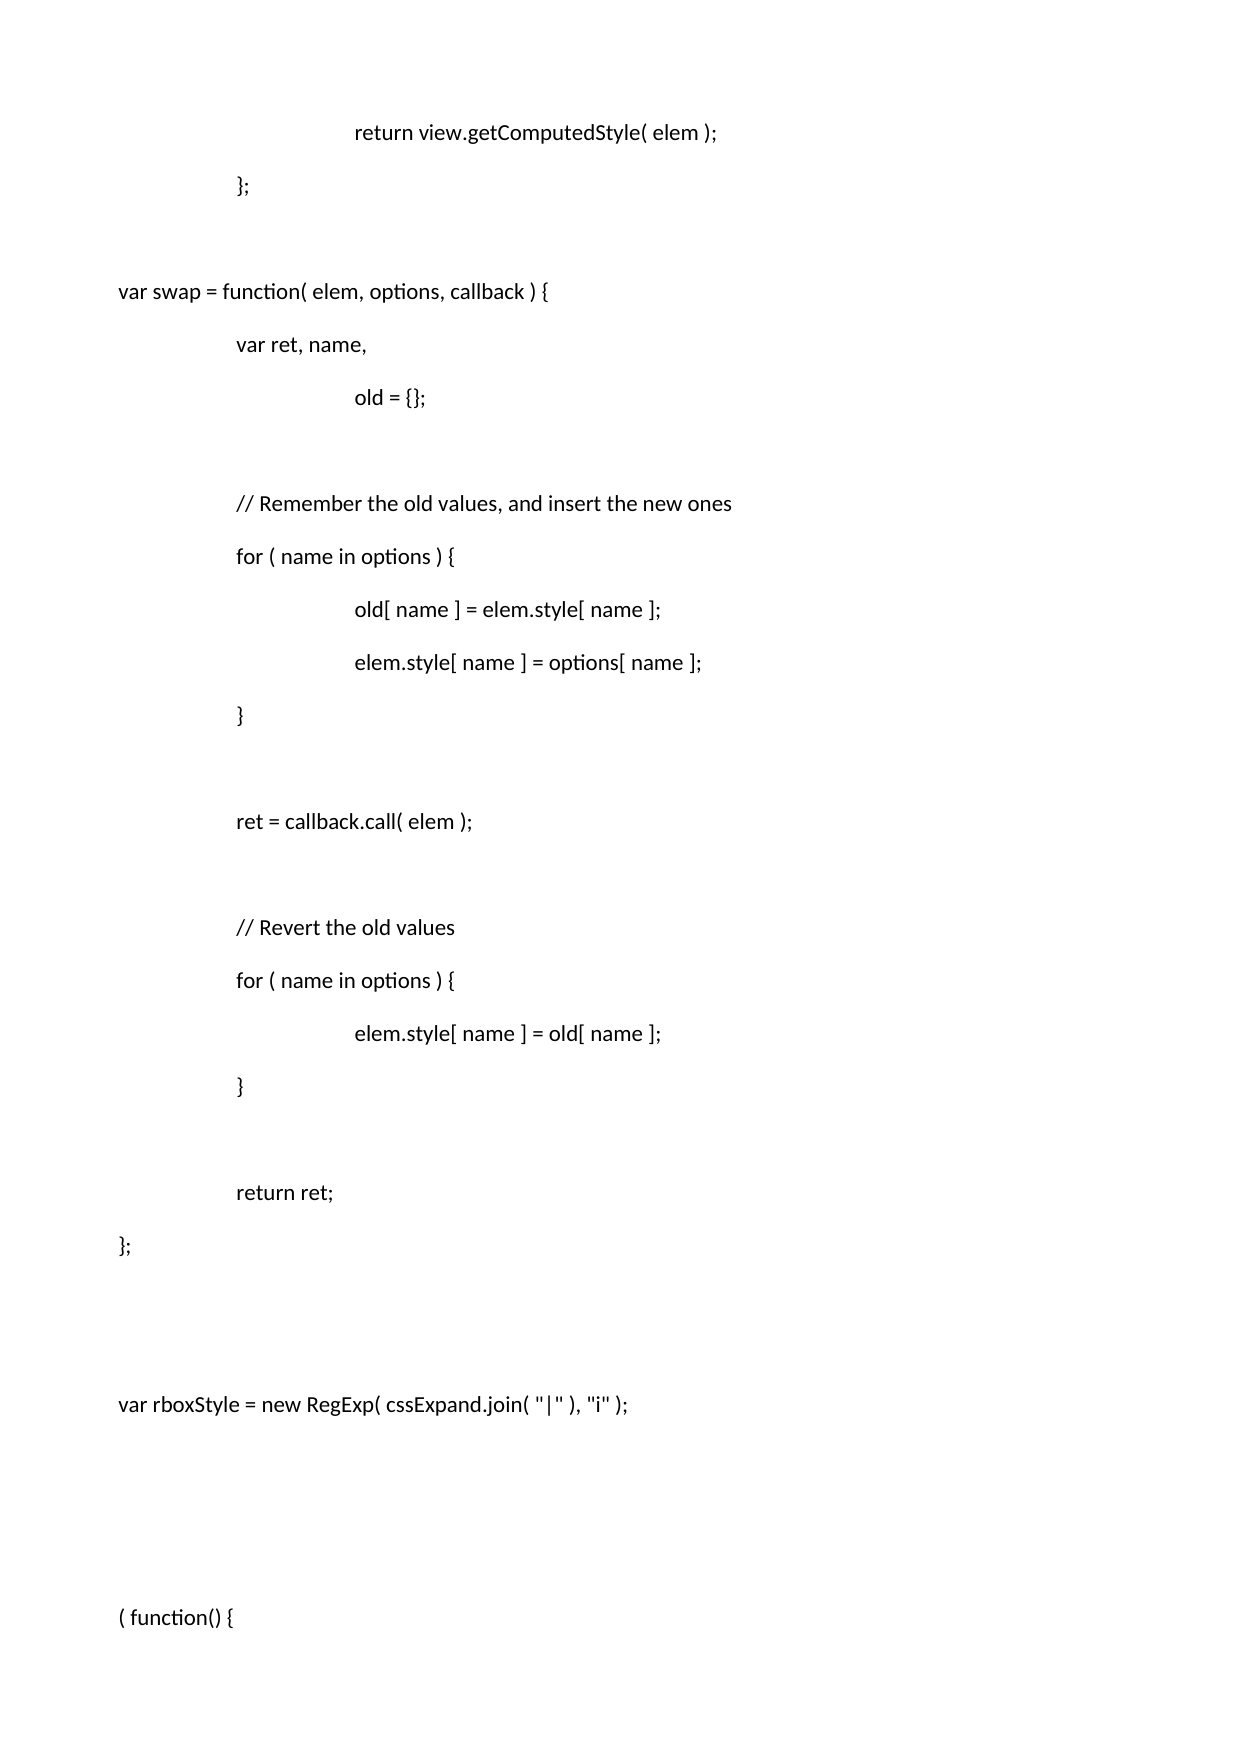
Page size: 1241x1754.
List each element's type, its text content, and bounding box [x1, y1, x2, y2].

text } [118, 1072, 1122, 1101]
text ret = callback.call( elem ); [118, 807, 1122, 835]
text ( function() { [118, 1603, 1122, 1631]
text old[ name ] = elem.style[ name ]; [118, 595, 1122, 623]
text return ret; [118, 1178, 1122, 1207]
text var ret, name, [118, 330, 1122, 358]
text return view.getComputedStyle( elem ); [118, 118, 1122, 146]
text }; [118, 1232, 1122, 1259]
text var rboxStyle = new RegExp( cssExpand.join( "|" ), "i" ); [118, 1391, 1122, 1419]
text var swap = function( elem, options, callback ) { [118, 277, 1122, 305]
text // Remember the old values, and insert the new ones [118, 489, 1122, 517]
text elem.style[ name ] = old[ name ]; [118, 1019, 1122, 1047]
text }; [118, 171, 1122, 199]
text } [118, 701, 1122, 729]
text old = {}; [118, 383, 1122, 411]
text elem.style[ name ] = options[ name ]; [118, 648, 1122, 676]
text // Revert the old values [118, 913, 1122, 941]
text for ( name in options ) { [118, 542, 1122, 570]
text for ( name in options ) { [118, 966, 1122, 994]
